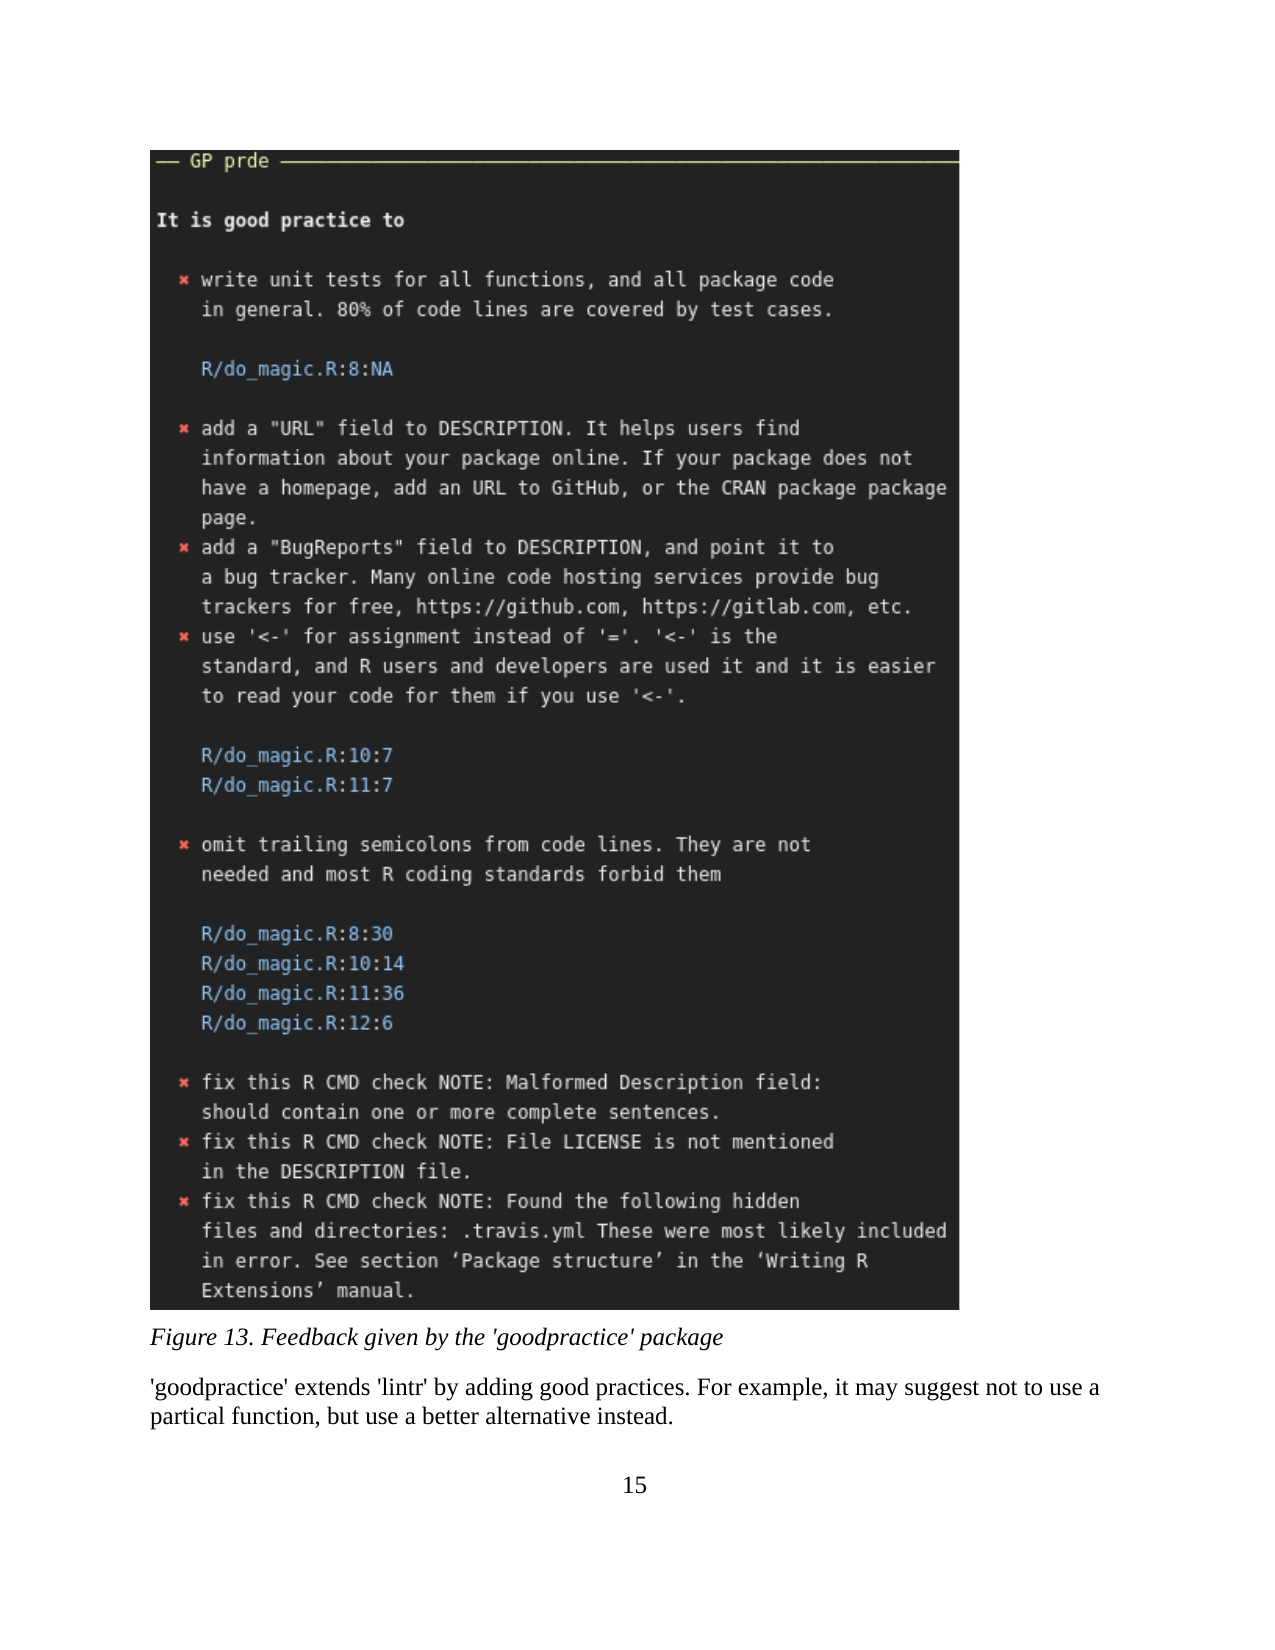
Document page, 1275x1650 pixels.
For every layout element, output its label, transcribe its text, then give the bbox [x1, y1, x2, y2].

text Figure 13. Feedback given by the 'goodpractice' package [150, 1322, 1125, 1351]
picture [150, 150, 960, 1310]
text 'goodpractice' extends 'lintr' by adding good practices. For example, it may suggest not to use a partical function, but use a better alternative instead. [150, 1372, 1125, 1429]
